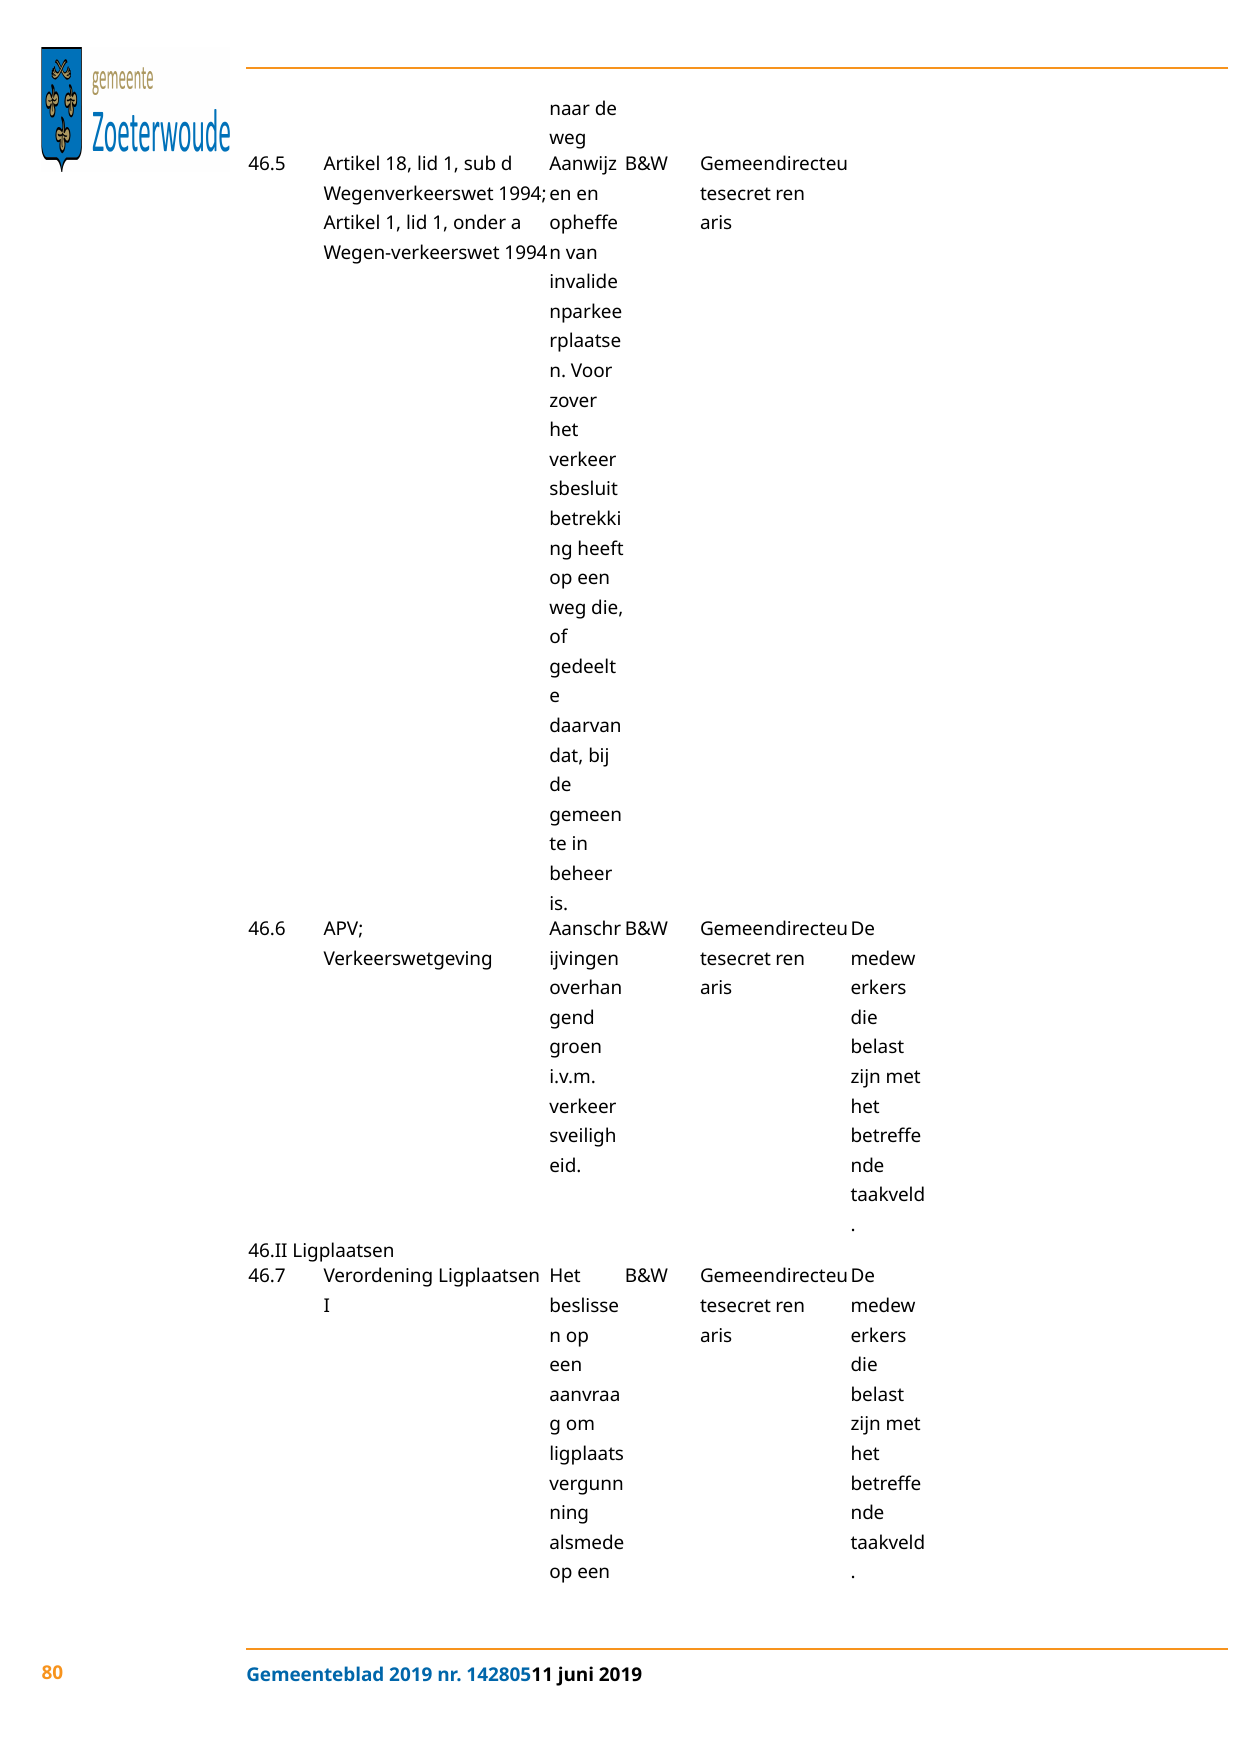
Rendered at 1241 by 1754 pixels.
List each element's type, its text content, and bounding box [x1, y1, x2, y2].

table_cell [323, 95, 549, 150]
table_cell [775, 95, 850, 150]
table_cell Gemeentesecretaris [700, 915, 775, 1237]
table_cell [700, 95, 775, 150]
table_cell [248, 95, 323, 150]
table_cell APV; Verkeerswetgeving [323, 915, 549, 1237]
table_cell [926, 150, 1152, 915]
table_cell 46.6 [248, 915, 323, 1237]
table_cell B&W [625, 915, 700, 1237]
picture [41, 47, 231, 172]
table_cell 46.7 [248, 1263, 323, 1584]
table_cell De medewerkers die belast zijn met het betreffende taakveld. [850, 915, 926, 1237]
table_cell B&W [625, 150, 700, 915]
table_cell Artikel 18, lid 1, sub d Wegenverkeerswet 1994; Artikel 1, lid 1, onder a Wegen-verkeerswet 1994 [323, 150, 549, 915]
table_cell Gemeentesecretaris [700, 1263, 775, 1584]
table_cell [625, 95, 700, 150]
table_cell Aanschrijvingen overhangend groen i.v.m. verkeersveiligheid. [549, 915, 624, 1237]
table_cell Verordening Ligplaatsen I [323, 1263, 549, 1584]
table_cell directeuren [775, 150, 850, 915]
table_cell Het beslissen op een aanvraag om ligplaatsvergunnning alsmede op een [549, 1263, 624, 1584]
table_cell B&W [625, 1263, 700, 1584]
table_cell directeuren [775, 1263, 850, 1584]
table_cell directeuren [775, 915, 850, 1237]
table_cell [850, 150, 926, 915]
table_cell Gemeentesecretaris [700, 150, 775, 915]
table_cell [926, 915, 1152, 1237]
table_cell [926, 1263, 1152, 1584]
table_cell [926, 95, 1152, 150]
table_cell [850, 95, 926, 150]
table_cell Aanwijzen en opheffen van invalidenparkeerplaatsen. Voor zover het verkeersbesluit betrekking heeft op een weg die, of gedeelte daarvan dat, bij de gemeente in beheer is. [549, 150, 624, 915]
table_cell naar de weg [549, 95, 624, 150]
table_cell 46.5 [248, 150, 323, 915]
table_cell 46.II Ligplaatsen [248, 1237, 1152, 1263]
table_cell De medewerkers die belast zijn met het betreffende taakveld. [850, 1263, 926, 1584]
